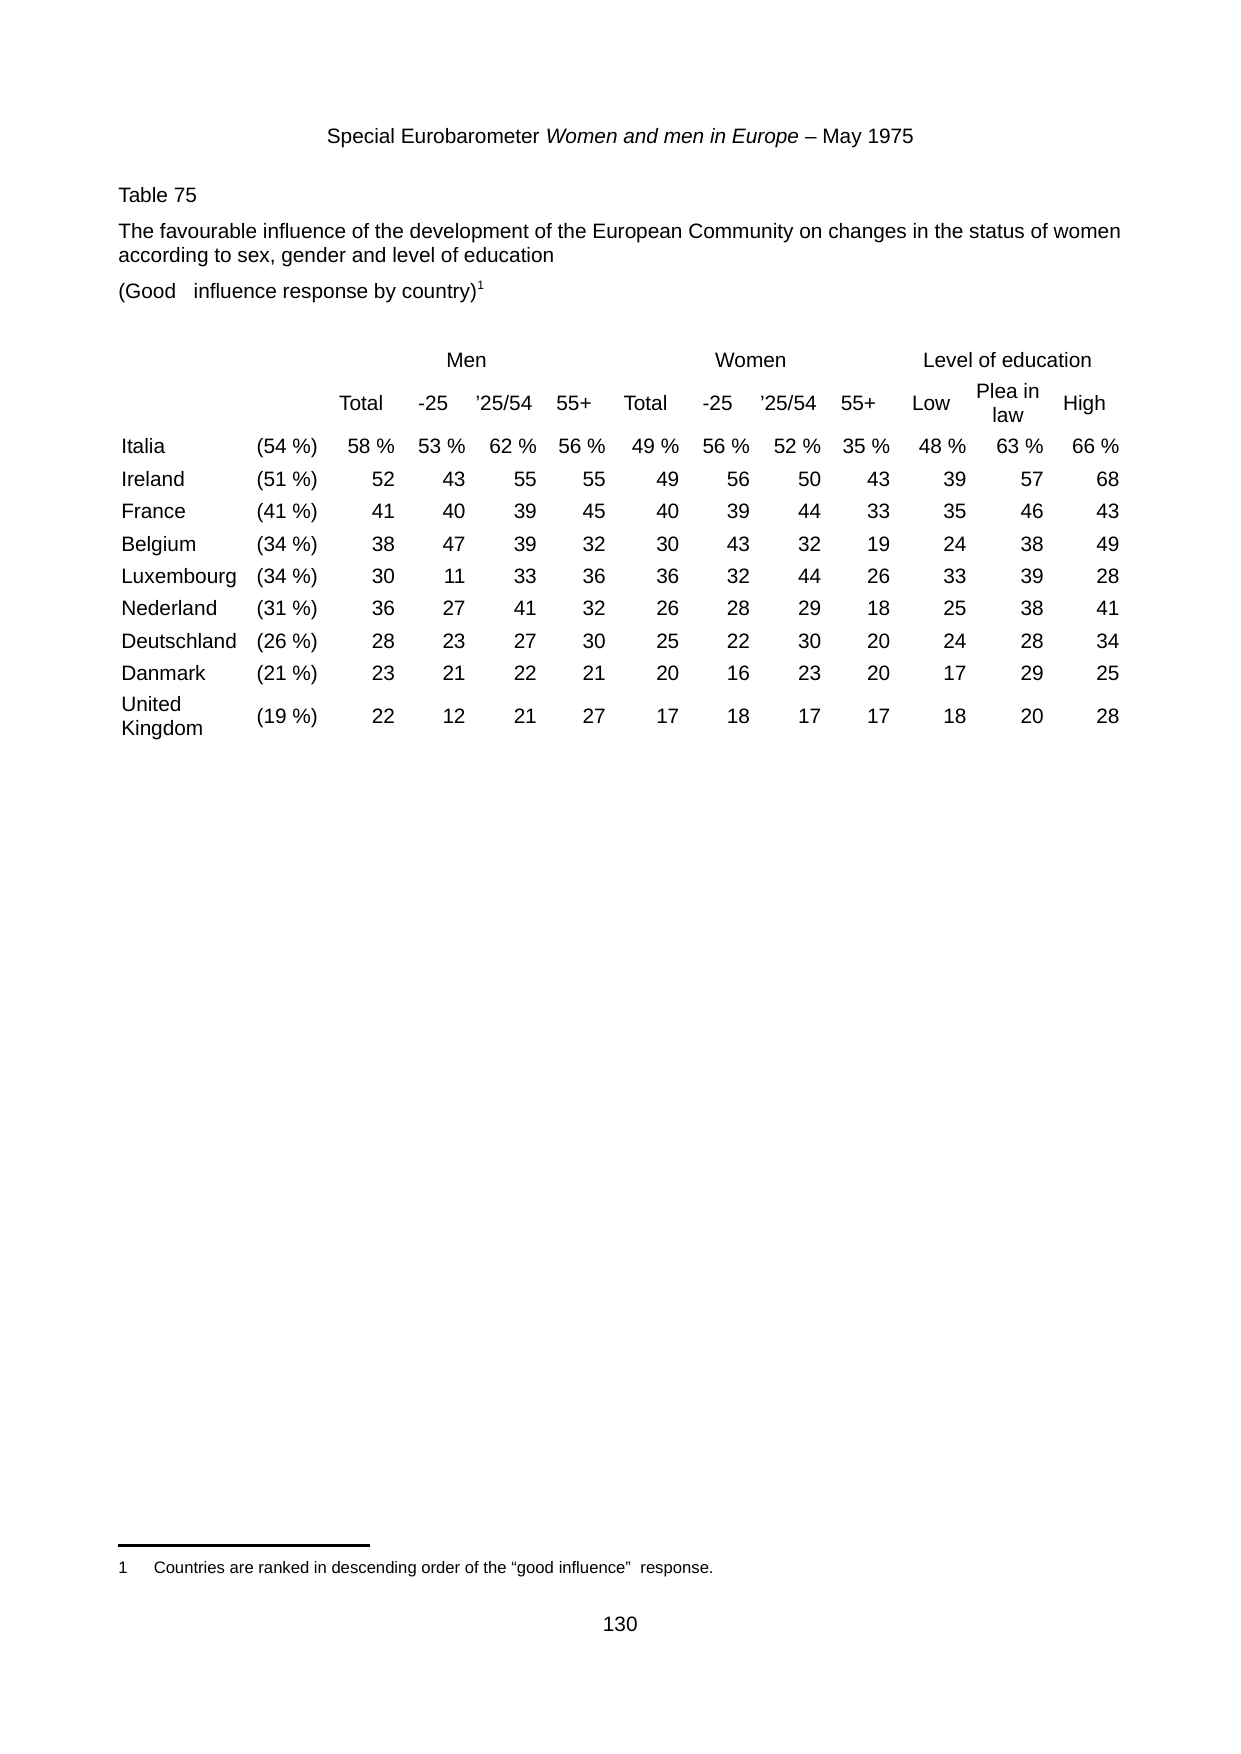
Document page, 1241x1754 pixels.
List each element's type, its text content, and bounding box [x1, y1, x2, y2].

table_cell 35 % [824, 430, 893, 462]
table_cell 28 [1046, 689, 1122, 743]
table_cell 50 [753, 463, 824, 495]
table_cell 38 [324, 527, 398, 559]
table_cell 41 [468, 592, 539, 624]
table_cell 26 [824, 560, 893, 592]
table_cell (34 %) [254, 560, 324, 592]
table_cell (19 %) [254, 689, 324, 743]
table_cell 41 [1046, 592, 1122, 624]
table_cell 36 [324, 592, 398, 624]
table_cell 27 [468, 624, 539, 657]
table_cell 45 [539, 495, 608, 527]
table_cell 52 % [753, 430, 824, 462]
table_cell (26 %) [254, 624, 324, 657]
table_cell 41 [324, 495, 398, 527]
table_cell 52 [324, 463, 398, 495]
table_cell 30 [539, 624, 608, 657]
table_cell 29 [969, 657, 1046, 689]
table_cell 56 % [539, 430, 608, 462]
table_cell Luxembourg [118, 560, 253, 592]
table_cell 21 [468, 689, 539, 743]
table_cell 32 [539, 592, 608, 624]
table_cell 33 [893, 560, 969, 592]
table_cell 39 [969, 560, 1046, 592]
table_cell 33 [824, 495, 893, 527]
table_cell 66 % [1046, 430, 1122, 462]
table_cell 44 [753, 560, 824, 592]
table_cell 49 % [609, 430, 682, 462]
table_cell Deutschland [118, 624, 253, 657]
table_cell 32 [539, 527, 608, 559]
table_cell 46 [969, 495, 1046, 527]
table_cell 26 [609, 592, 682, 624]
table_cell 55 [539, 463, 608, 495]
table_cell 43 [1046, 495, 1122, 527]
table_cell 63 % [969, 430, 1046, 462]
table_header Level of education [893, 344, 1122, 376]
table_cell 57 [969, 463, 1046, 495]
table_cell Italia [118, 430, 253, 462]
table_cell Belgium [118, 527, 253, 559]
table_cell 43 [398, 463, 468, 495]
table_cell (41 %) [254, 495, 324, 527]
table_cell Total [609, 376, 682, 430]
table_cell Total [324, 376, 398, 430]
table_cell 23 [324, 657, 398, 689]
table_cell 33 [468, 560, 539, 592]
table_cell 39 [468, 527, 539, 559]
table_cell 30 [324, 560, 398, 592]
table_cell 28 [682, 592, 752, 624]
table_cell 62 % [468, 430, 539, 462]
table_cell 12 [398, 689, 468, 743]
table_cell 23 [398, 624, 468, 657]
table_cell 21 [398, 657, 468, 689]
table_cell 25 [893, 592, 969, 624]
table_cell 47 [398, 527, 468, 559]
table_cell ’25/54 [753, 376, 824, 430]
table_cell United Kingdom [118, 689, 253, 743]
table_cell Ireland [118, 463, 253, 495]
table_cell (34 %) [254, 527, 324, 559]
table_cell 20 [969, 689, 1046, 743]
table_cell 23 [753, 657, 824, 689]
table_cell -25 [398, 376, 468, 430]
table_cell 22 [324, 689, 398, 743]
table_cell 39 [682, 495, 752, 527]
table_cell 36 [539, 560, 608, 592]
table_cell 19 [824, 527, 893, 559]
table_cell 56 % [682, 430, 752, 462]
table_cell 30 [609, 527, 682, 559]
table_cell 24 [893, 527, 969, 559]
table_cell (31 %) [254, 592, 324, 624]
text Table 75 [118, 183, 1122, 207]
table_cell 58 % [324, 430, 398, 462]
table_cell 53 % [398, 430, 468, 462]
table_cell 20 [824, 624, 893, 657]
table_cell 17 [753, 689, 824, 743]
table_cell 48 % [893, 430, 969, 462]
table_cell 18 [682, 689, 752, 743]
table_cell (54 %) [254, 430, 324, 462]
table_cell 27 [398, 592, 468, 624]
table_cell 30 [753, 624, 824, 657]
table_cell 55 [468, 463, 539, 495]
table_cell 18 [824, 592, 893, 624]
table_cell 38 [969, 592, 1046, 624]
table_cell 49 [609, 463, 682, 495]
table_cell 17 [824, 689, 893, 743]
table_cell 11 [398, 560, 468, 592]
table_cell 32 [753, 527, 824, 559]
table_cell 56 [682, 463, 752, 495]
table_cell 36 [609, 560, 682, 592]
table_cell -25 [682, 376, 752, 430]
text The favourable influence of the development of the European Community on changes in the status of women according to sex, gender and level of education [118, 219, 1122, 267]
table_cell 29 [753, 592, 824, 624]
table_cell Low [893, 376, 969, 430]
table_cell 18 [893, 689, 969, 743]
text Countries are ranked in descending order of the “good influence” response. [118, 1557, 1122, 1577]
table_cell 22 [682, 624, 752, 657]
table_cell 17 [893, 657, 969, 689]
table_cell 39 [468, 495, 539, 527]
table_cell [118, 376, 253, 430]
table_cell 49 [1046, 527, 1122, 559]
table_cell 43 [824, 463, 893, 495]
table_cell 43 [682, 527, 752, 559]
table_header [254, 344, 324, 376]
table_cell 16 [682, 657, 752, 689]
table_cell 24 [893, 624, 969, 657]
table_cell 28 [324, 624, 398, 657]
table_cell 40 [398, 495, 468, 527]
table_header [118, 344, 253, 376]
table_cell Danmark [118, 657, 253, 689]
text (Good influence response by country) [118, 278, 1122, 302]
table_cell 68 [1046, 463, 1122, 495]
table_cell 38 [969, 527, 1046, 559]
table_cell 20 [609, 657, 682, 689]
table_cell 55+ [539, 376, 608, 430]
table_cell 34 [1046, 624, 1122, 657]
table_cell ’25/54 [468, 376, 539, 430]
table_cell 35 [893, 495, 969, 527]
table_header Women [609, 344, 893, 376]
table_cell 20 [824, 657, 893, 689]
table_cell 25 [1046, 657, 1122, 689]
table_cell (51 %) [254, 463, 324, 495]
table_cell 32 [682, 560, 752, 592]
table_cell France [118, 495, 253, 527]
table_cell 22 [468, 657, 539, 689]
table_cell [254, 376, 324, 430]
table_cell 40 [609, 495, 682, 527]
table_cell 17 [609, 689, 682, 743]
table_cell 25 [609, 624, 682, 657]
table_cell 28 [1046, 560, 1122, 592]
table_cell 39 [893, 463, 969, 495]
table_cell 55+ [824, 376, 893, 430]
table_header Men [324, 344, 608, 376]
table_cell Plea in law [969, 376, 1046, 430]
table_cell (21 %) [254, 657, 324, 689]
table_cell Nederland [118, 592, 253, 624]
table_cell 21 [539, 657, 608, 689]
table_cell High [1046, 376, 1122, 430]
table_cell 28 [969, 624, 1046, 657]
table_cell 27 [539, 689, 608, 743]
table_cell 44 [753, 495, 824, 527]
